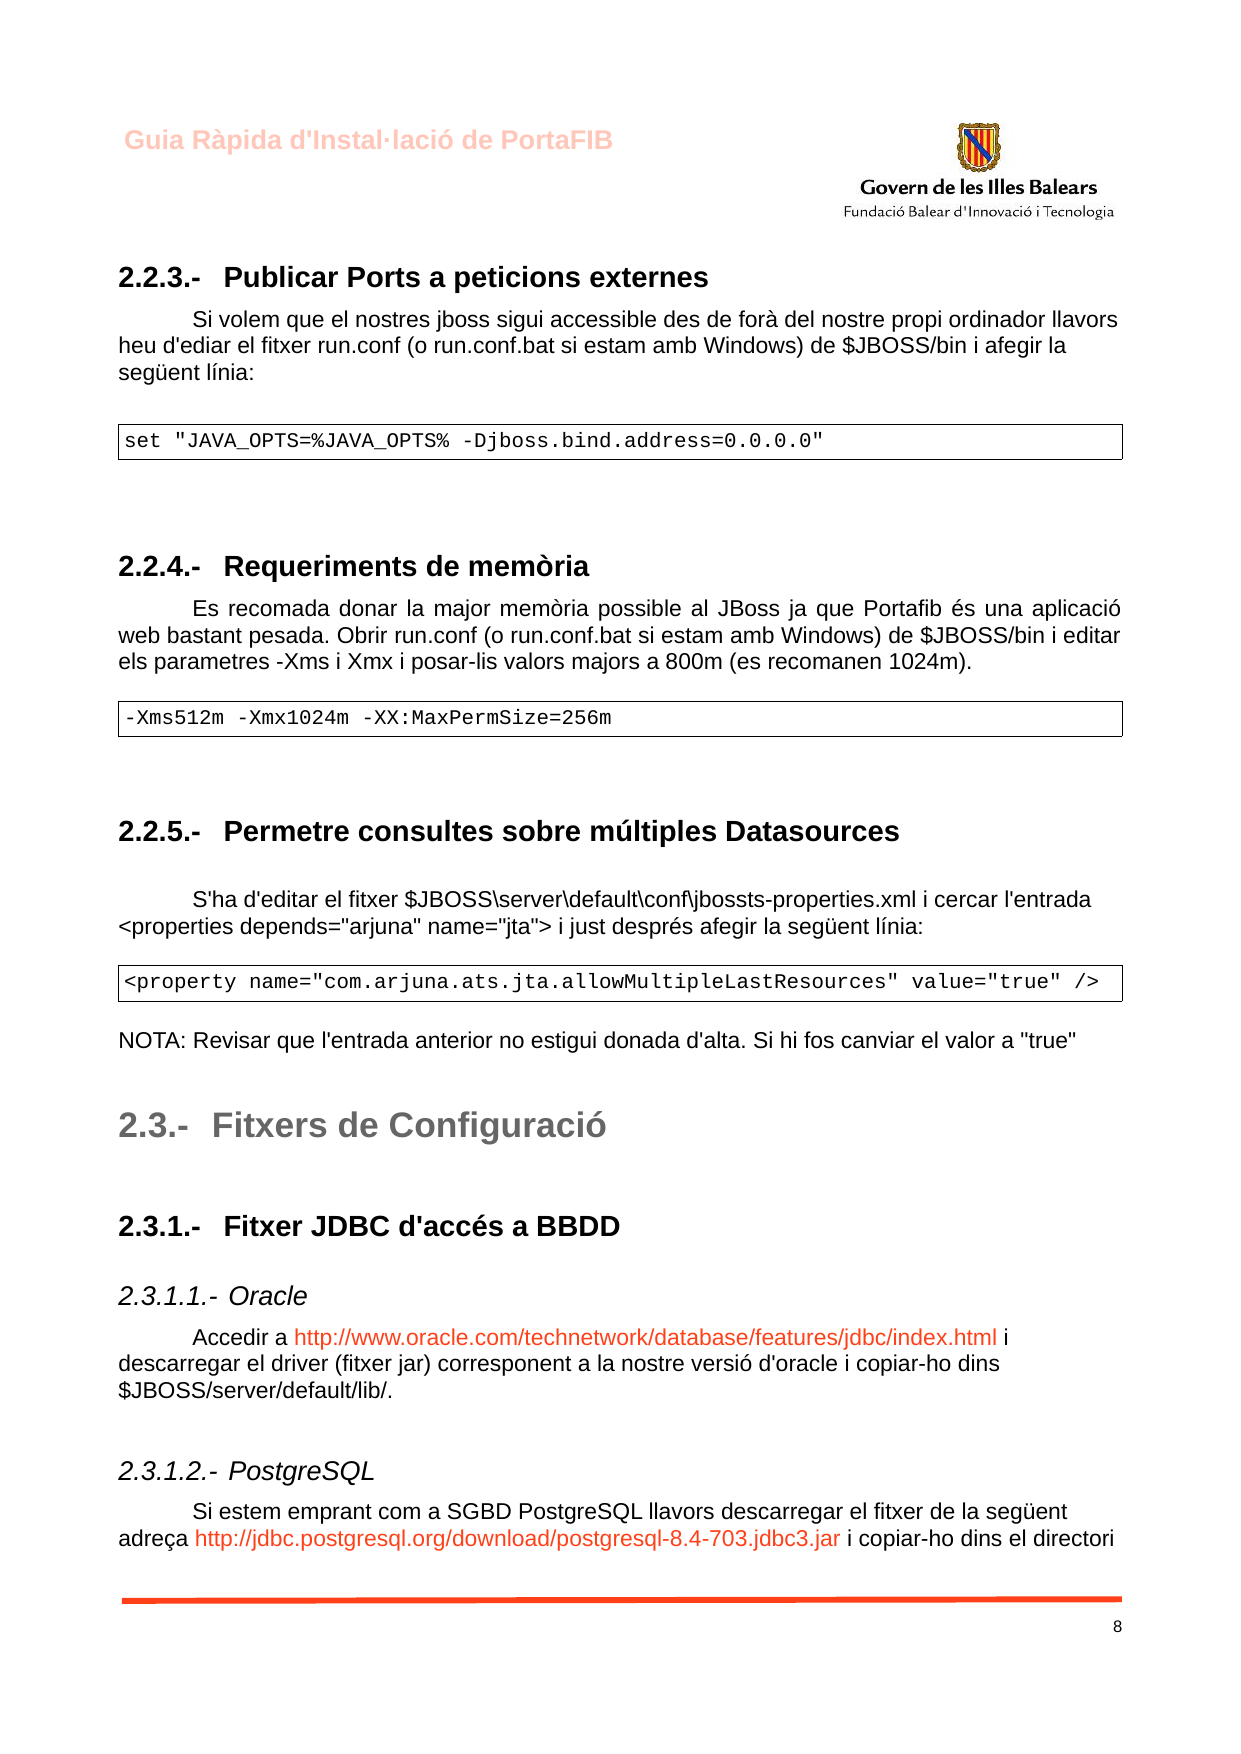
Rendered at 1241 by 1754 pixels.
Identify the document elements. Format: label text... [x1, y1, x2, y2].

subtitle Publicar Ports a peticions externes [118, 260, 1122, 293]
subtitle Requeriments de memòria [118, 549, 1122, 583]
subtitle Fitxer JDBC d'accés a BBDD [118, 1209, 1122, 1243]
picture [840, 123, 1117, 220]
text Si estem emprant com a SGBD PostgreSQL llavors descarregar el fitxer de la següent adreça http://jdbc.postgresql.org/download/postgresql-8.4-703.jdbc3.jar i copiar-ho dins el directori [118, 1498, 1122, 1551]
subtitle Oracle [118, 1280, 1122, 1312]
text Es recomada donar la major memòria possible al JBoss ja que Portafib és una aplicació web bastant pesada. Obrir run.conf (o run.conf.bat si estam amb Windows) de $JBOSS/bin i editar els parametres -Xms i Xmx i posar-lis valors majors a 800m (es recomanen 1024m). [118, 595, 1122, 674]
subtitle Fitxers de Configuració [118, 1105, 1122, 1145]
subtitle PostgreSQL [118, 1454, 1122, 1486]
text S'ha d'editar el fitxer $JBOSS\server\default\conf\jbossts-properties.xml i cercar l'entrada <properties depends="arjuna" name="jta"> i just després afegir la següent línia: [118, 886, 1122, 939]
table_header set "JAVA_OPTS=%JAVA_OPTS% -Djboss.bind.address=0.0.0.0" [119, 425, 1122, 459]
table_header -Xms512m -Xmx1024m -XX:MaxPermSize=256m [119, 702, 1122, 736]
text NOTA: Revisar que l'entrada anterior no estigui donada d'alta. Si hi fos canviar el valor a "true" [118, 1027, 1122, 1053]
table_header <property name="com.arjuna.ats.jta.allowMultipleLastResources" value="true" /> [119, 966, 1122, 1001]
subtitle Permetre consultes sobre múltiples Datasources [118, 814, 1122, 847]
text Accedir a http://www.oracle.com/technetwork/database/features/jdbc/index.html i descarregar el driver (fitxer jar) corresponent a la nostre versió d'oracle i copiar-ho dins $JBOSS/server/default/lib/. [118, 1324, 1122, 1403]
text Si volem que el nostres jboss sigui accessible des de forà del nostre propi ordinador llavors heu d'ediar el fitxer run.conf (o run.conf.bat si estam amb Windows) de $JBOSS/bin i afegir la següent línia: [118, 306, 1122, 385]
